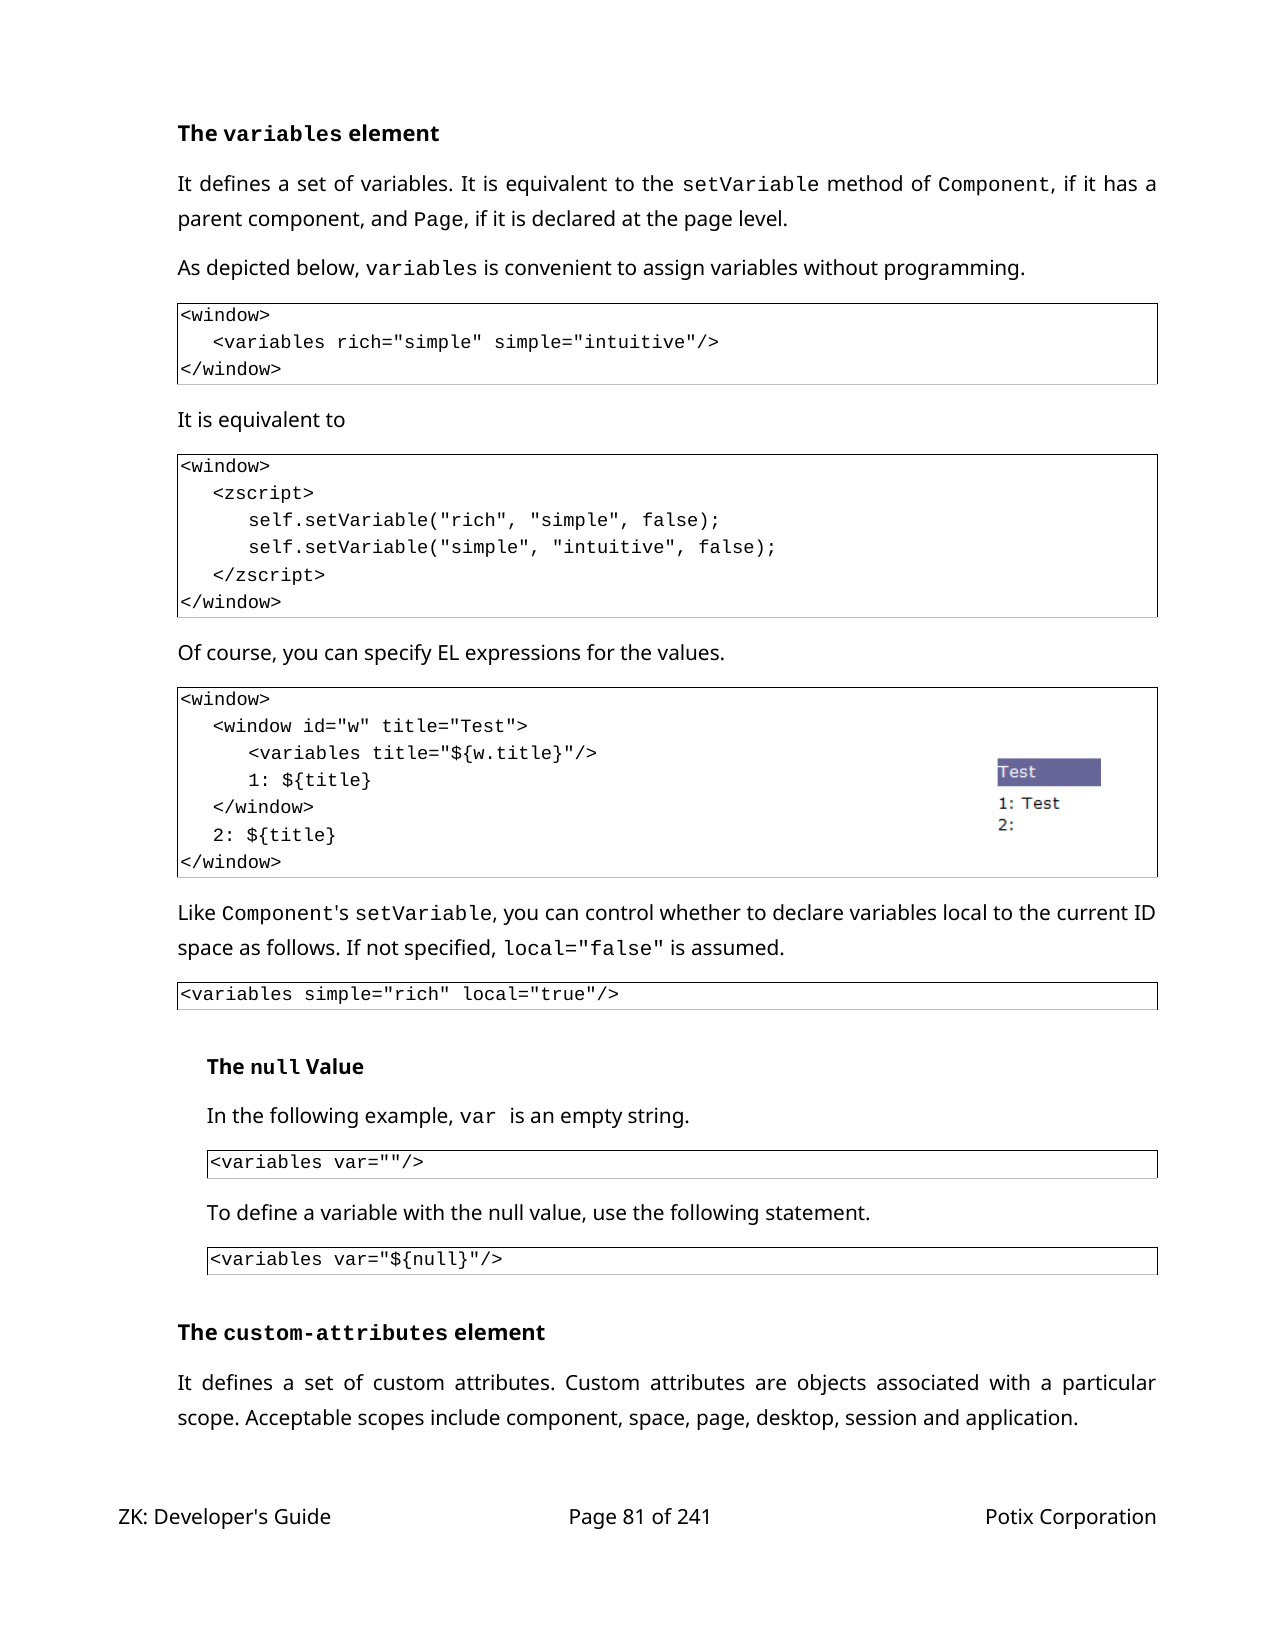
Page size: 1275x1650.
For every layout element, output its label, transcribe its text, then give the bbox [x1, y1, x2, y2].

text It defines a set of variables. It is equivalent to the setVariable method of Component, if it has a parent component, and Page, if it is declared at the page level. [177, 169, 1157, 233]
text <variables rich="simple" simple="intuitive"/> [178, 330, 1157, 354]
picture [994, 756, 1101, 833]
text <window> [178, 688, 1157, 711]
text <variables simple="rich" local="true"/> [178, 983, 1157, 1009]
text 1: ${title} [178, 768, 994, 792]
text It is equivalent to [177, 405, 1157, 433]
subtitle The null Value [207, 1052, 1157, 1081]
text </window> [178, 850, 1157, 877]
text <window id="w" title="Test"> [178, 714, 1157, 738]
text <variables var=""/> [208, 1151, 1157, 1178]
text [1101, 795, 1157, 819]
text </window> [178, 590, 1157, 617]
text To define a variable with the null value, use the following statement. [207, 1198, 1157, 1227]
text <variables title="${w.title}"/> [178, 741, 1157, 765]
text <window> [178, 304, 1157, 327]
text As depicted below, variables is convenient to assign variables without programming. [177, 253, 1157, 282]
text </zscript> [178, 563, 1157, 587]
text <variables var="${null}"/> [208, 1248, 1157, 1274]
subtitle The variables element [177, 118, 1157, 148]
text self.setVariable("rich", "simple", false); [178, 508, 1157, 532]
text </window> [178, 357, 1157, 384]
text Of course, you can specify EL expressions for the values. [177, 638, 1157, 666]
text [1101, 768, 1157, 792]
text self.setVariable("simple", "intuitive", false); [178, 535, 1157, 560]
text <zscript> [178, 481, 1157, 505]
text In the following example, var is an empty string. [207, 1101, 1157, 1130]
subtitle The custom-attributes element [177, 1317, 1157, 1347]
text 2: ${title} [178, 822, 1157, 847]
text </window> [178, 795, 994, 819]
text <window> [178, 455, 1157, 478]
text Like Component's setVariable, you can control whether to declare variables local to the current ID space as follows. If not specified, local="false" is assumed. [177, 898, 1157, 962]
text It defines a set of custom attributes. Custom attributes are objects associated with a particular scope. Acceptable scopes include component, space, page, desktop, session and application. [177, 1368, 1157, 1431]
